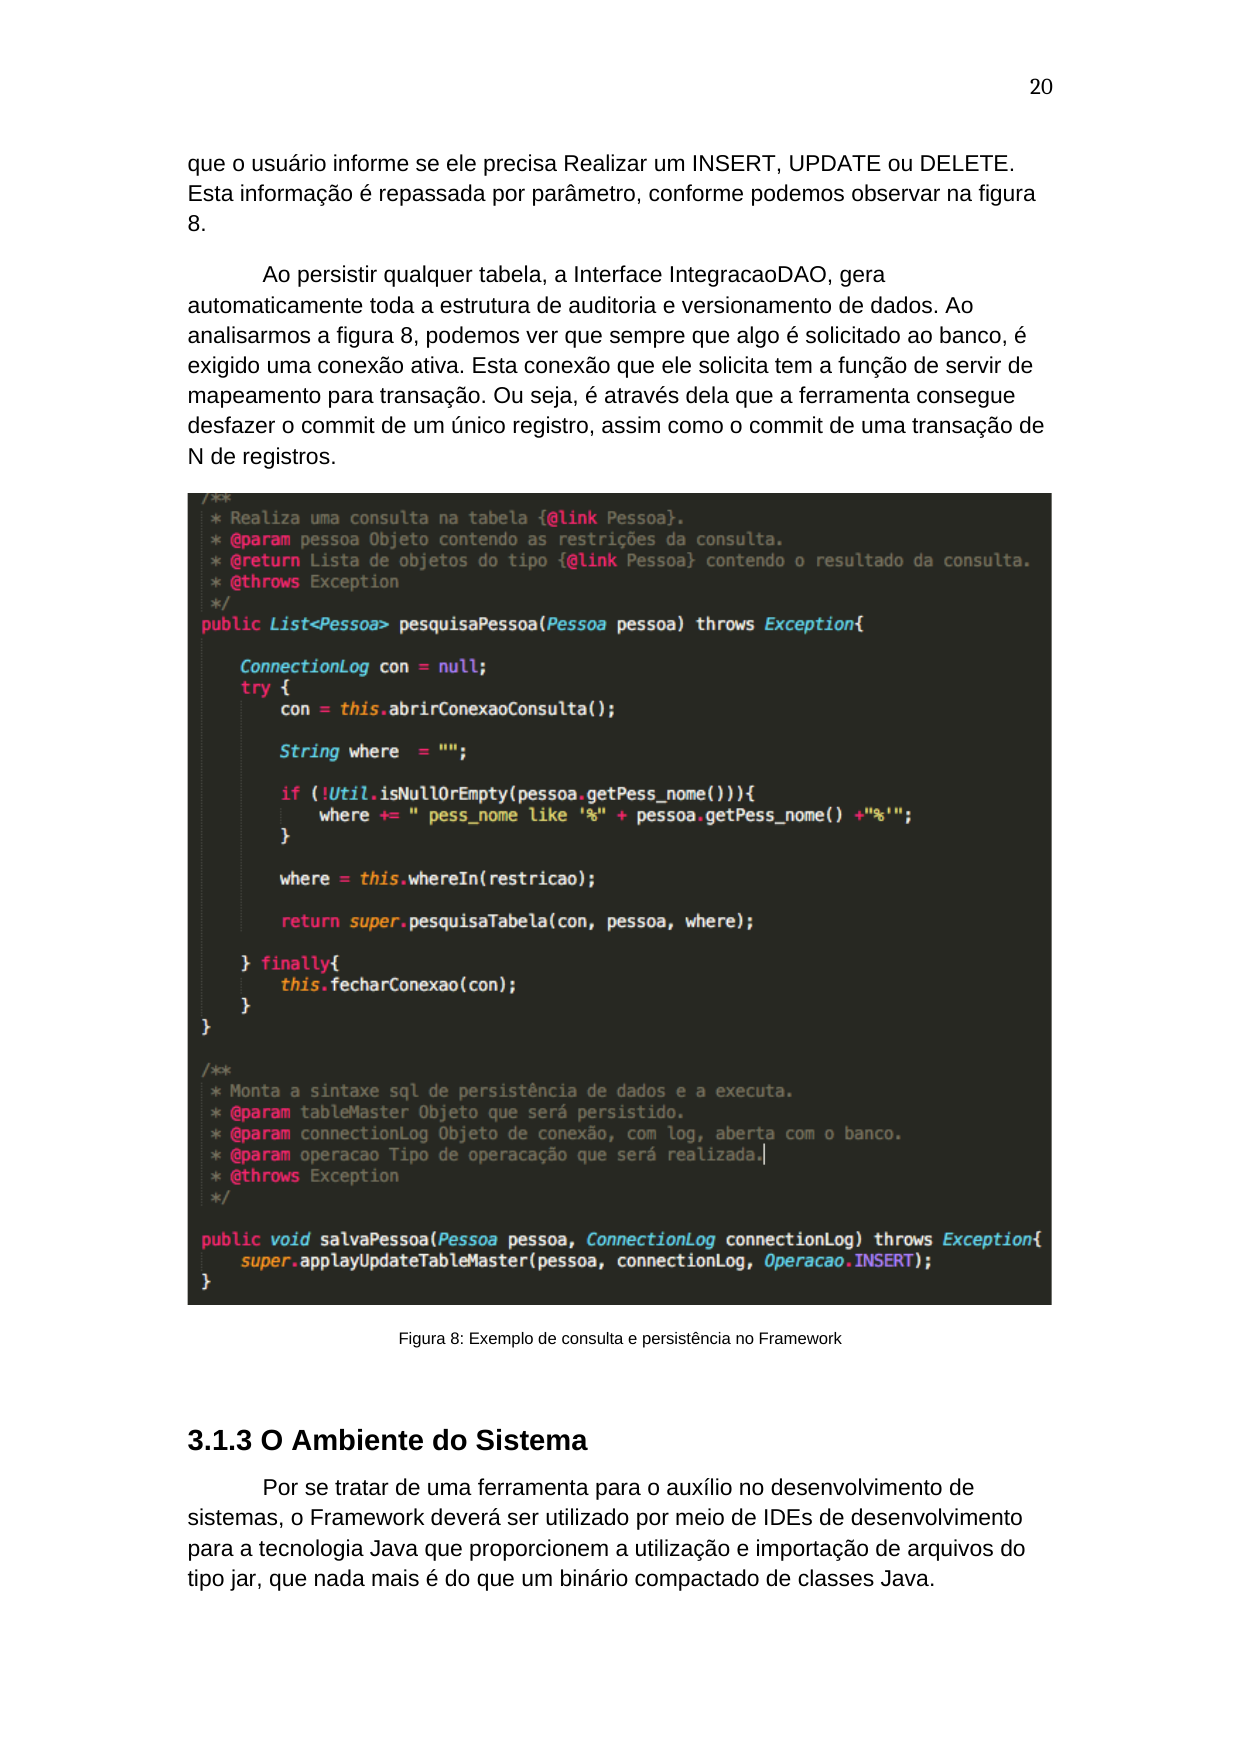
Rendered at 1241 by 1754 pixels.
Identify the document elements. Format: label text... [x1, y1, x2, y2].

list Por se tratar de uma ferramenta para o auxílio no desenvolvimento de sistemas, o Framework deverá ser utilizado por meio de IDEs de desenvolvimento para a tecnologia Java que proporcionem a utilização e importação de arquivos do tipo jar, que nada mais é do que um binário compactado de classes Java. [187, 1474, 1053, 1591]
text que o usuário informe se ele precisa Realizar um INSERT, UPDATE ou DELETE. Esta informação é repassada por parâmetro, conforme podemos observar na figura 8. [187, 150, 1053, 237]
text Figura 8: Exemplo de consulta e persistência no Framework [187, 1329, 1053, 1348]
subtitle 3.1.3 O Ambiente do Sistema [187, 1423, 1053, 1457]
text Ao persistir qualquer tabela, a Interface IntegracaoDAO, gera automaticamente toda a estrutura de auditoria e versionamento de dados. Ao analisarmos a figura 8, podemos ver que sempre que algo é solicitado ao banco, é exigido uma conexão ativa. Esta conexão que ele solicita tem a função de servir de mapeamento para transação. Ou seja, é através dela que a ferramenta consegue desfazer o commit de um único registro, assim como o commit de uma transação de N de registros. [187, 261, 1053, 469]
picture [187, 493, 1052, 1305]
